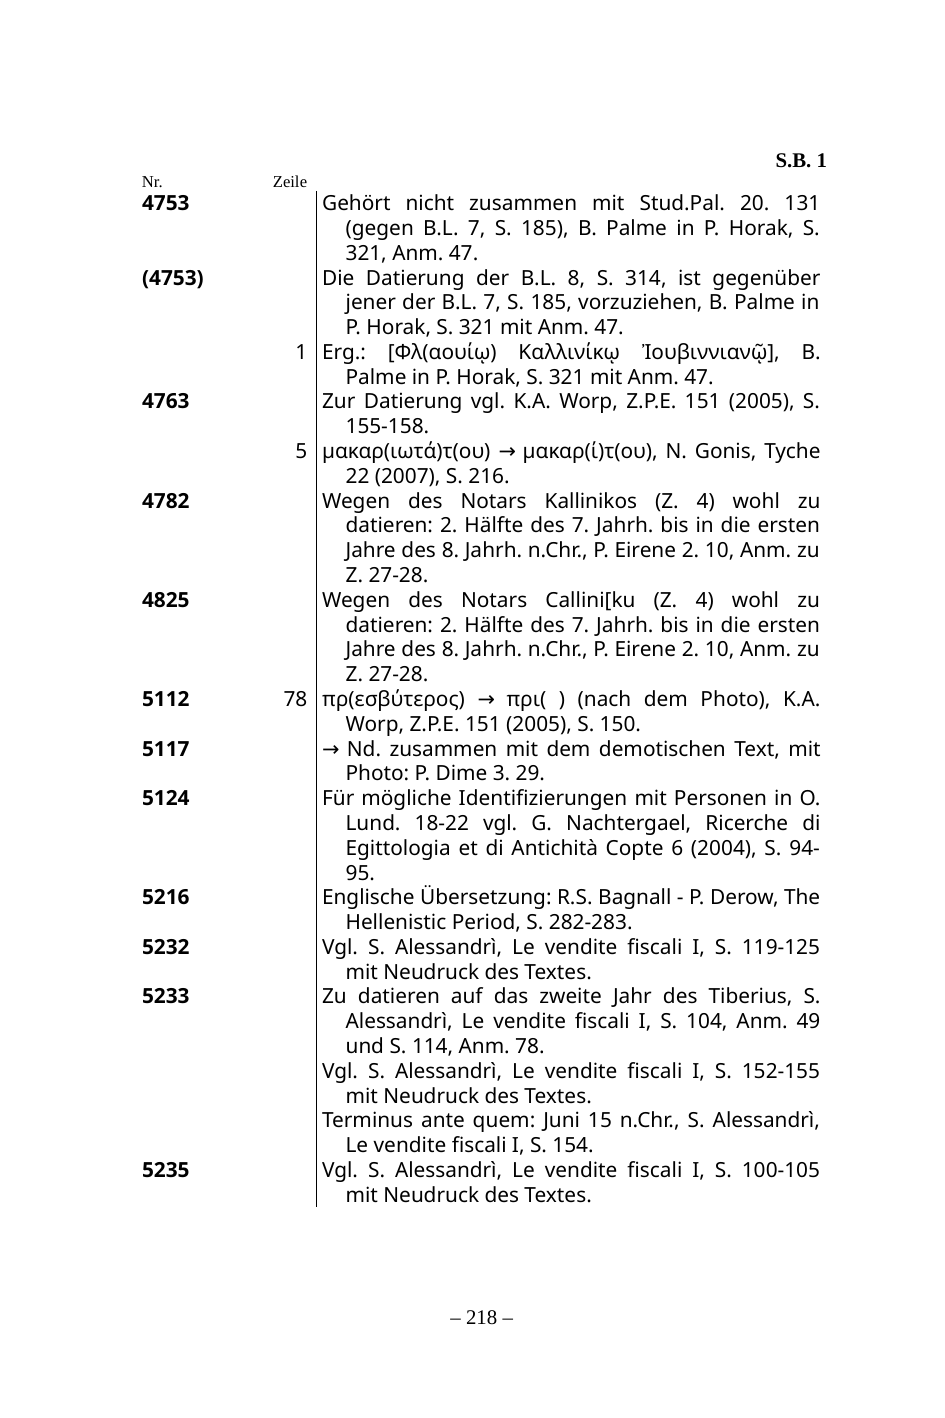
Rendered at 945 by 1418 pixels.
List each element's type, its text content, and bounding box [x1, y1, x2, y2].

table_cell Gehört nicht zusammen mit Stud.Pal. 20. 131 (gegen B.L. 7, S. 185), B. Palme in P. Horak, S. 321, Anm. 47. [317, 191, 827, 265]
table_cell Vgl. S. Alessandrì, Le vendite fiscali I, S. 100-105 mit Neudruck des Textes. [317, 1158, 827, 1207]
table_cell 5117 [136, 736, 316, 786]
table_cell 4763 [136, 389, 316, 439]
table_cell 1 [224, 340, 316, 389]
table_cell Wegen des Notars Callini[ku (Z. 4) wohl zu datieren: 2. Hälfte des 7. Jahrh. bis in die ersten Jahre des 8. Jahrh. n.Chr., P. Eirene 2. 10, Anm. zu Z. 27-28. [317, 588, 827, 687]
table_cell (4753) [136, 265, 316, 339]
table_cell μακαρ(ιωτά)τ(ου) → μακαρ(ί)τ(ου), N. Gonis, Tyche 22 (2007), S. 216. [317, 439, 827, 488]
table_cell 78 [224, 687, 316, 736]
table_cell 5112 [136, 687, 224, 736]
table_cell 5232 [136, 935, 316, 984]
table_cell Terminus ante quem: Juni 15 n.Chr., S. Alessandrì, Le vendite fiscali I, S. 154. [317, 1108, 827, 1158]
table_cell Wegen des Notars Kallinikos (Z. 4) wohl zu datieren: 2. Hälfte des 7. Jahrh. bis in die ersten Jahre des 8. Jahrh. n.Chr., P. Eirene 2. 10, Anm. zu Z. 27-28. [317, 488, 827, 587]
table_cell 4782 [136, 488, 316, 587]
table_cell 5216 [136, 885, 316, 934]
table_cell Vgl. S. Alessandrì, Le vendite fiscali I, S. 152-155 mit Neudruck des Textes. [317, 1059, 827, 1108]
table_cell [136, 439, 224, 488]
table_cell 4825 [136, 588, 316, 687]
table_cell Zur Datierung vgl. K.A. Worp, Z.P.E. 151 (2005), S. 155-158. [317, 389, 827, 439]
table_cell Vgl. S. Alessandrì, Le vendite fiscali I, S. 119-125 mit Neudruck des Textes. [317, 935, 827, 984]
table_cell Englische Übersetzung: R.S. Bagnall - P. Derow, The Hellenistic Period, S. 282-283. [317, 885, 827, 934]
table_cell πρ(εσβύτερος) → πρι( ) (nach dem Photo), K.A. Worp, Z.P.E. 151 (2005), S. 150. [317, 687, 827, 736]
table_cell 4753 [136, 191, 316, 265]
table_cell 5235 [136, 1158, 316, 1207]
table_cell [136, 1059, 316, 1108]
table_cell Die Datierung der B.L. 8, S. 314, ist gegenüber jener der B.L. 7, S. 185, vorzuziehen, B. Palme in P. Horak, S. 321 mit Anm. 47. [317, 265, 827, 339]
table_cell Für mögliche Identifizierungen mit Personen in O. Lund. 18-22 vgl. G. Nachtergael, Ricerche di Egittologia et di Antichità Copte 6 (2004), S. 94-95. [317, 786, 827, 885]
table_cell Zu datieren auf das zweite Jahr des Tiberius, S. Alessandrì, Le vendite fiscali I, S. 104, Anm. 49 und S. 114, Anm. 78. [317, 984, 827, 1058]
table_cell Erg.: [Φλ(αουίῳ) Καλλινίκῳ Ἰουβιννιανῷ], B. Palme in P. Horak, S. 321 mit Anm. 47. [317, 340, 827, 389]
table_cell 5233 [136, 984, 316, 1058]
table_cell [136, 340, 224, 389]
table_cell [136, 1108, 316, 1158]
table_cell 5124 [136, 786, 316, 885]
table_cell → Nd. zusammen mit dem demotischen Text, mit Photo: P. Dime 3. 29. [317, 736, 827, 786]
table_cell 5 [224, 439, 316, 488]
